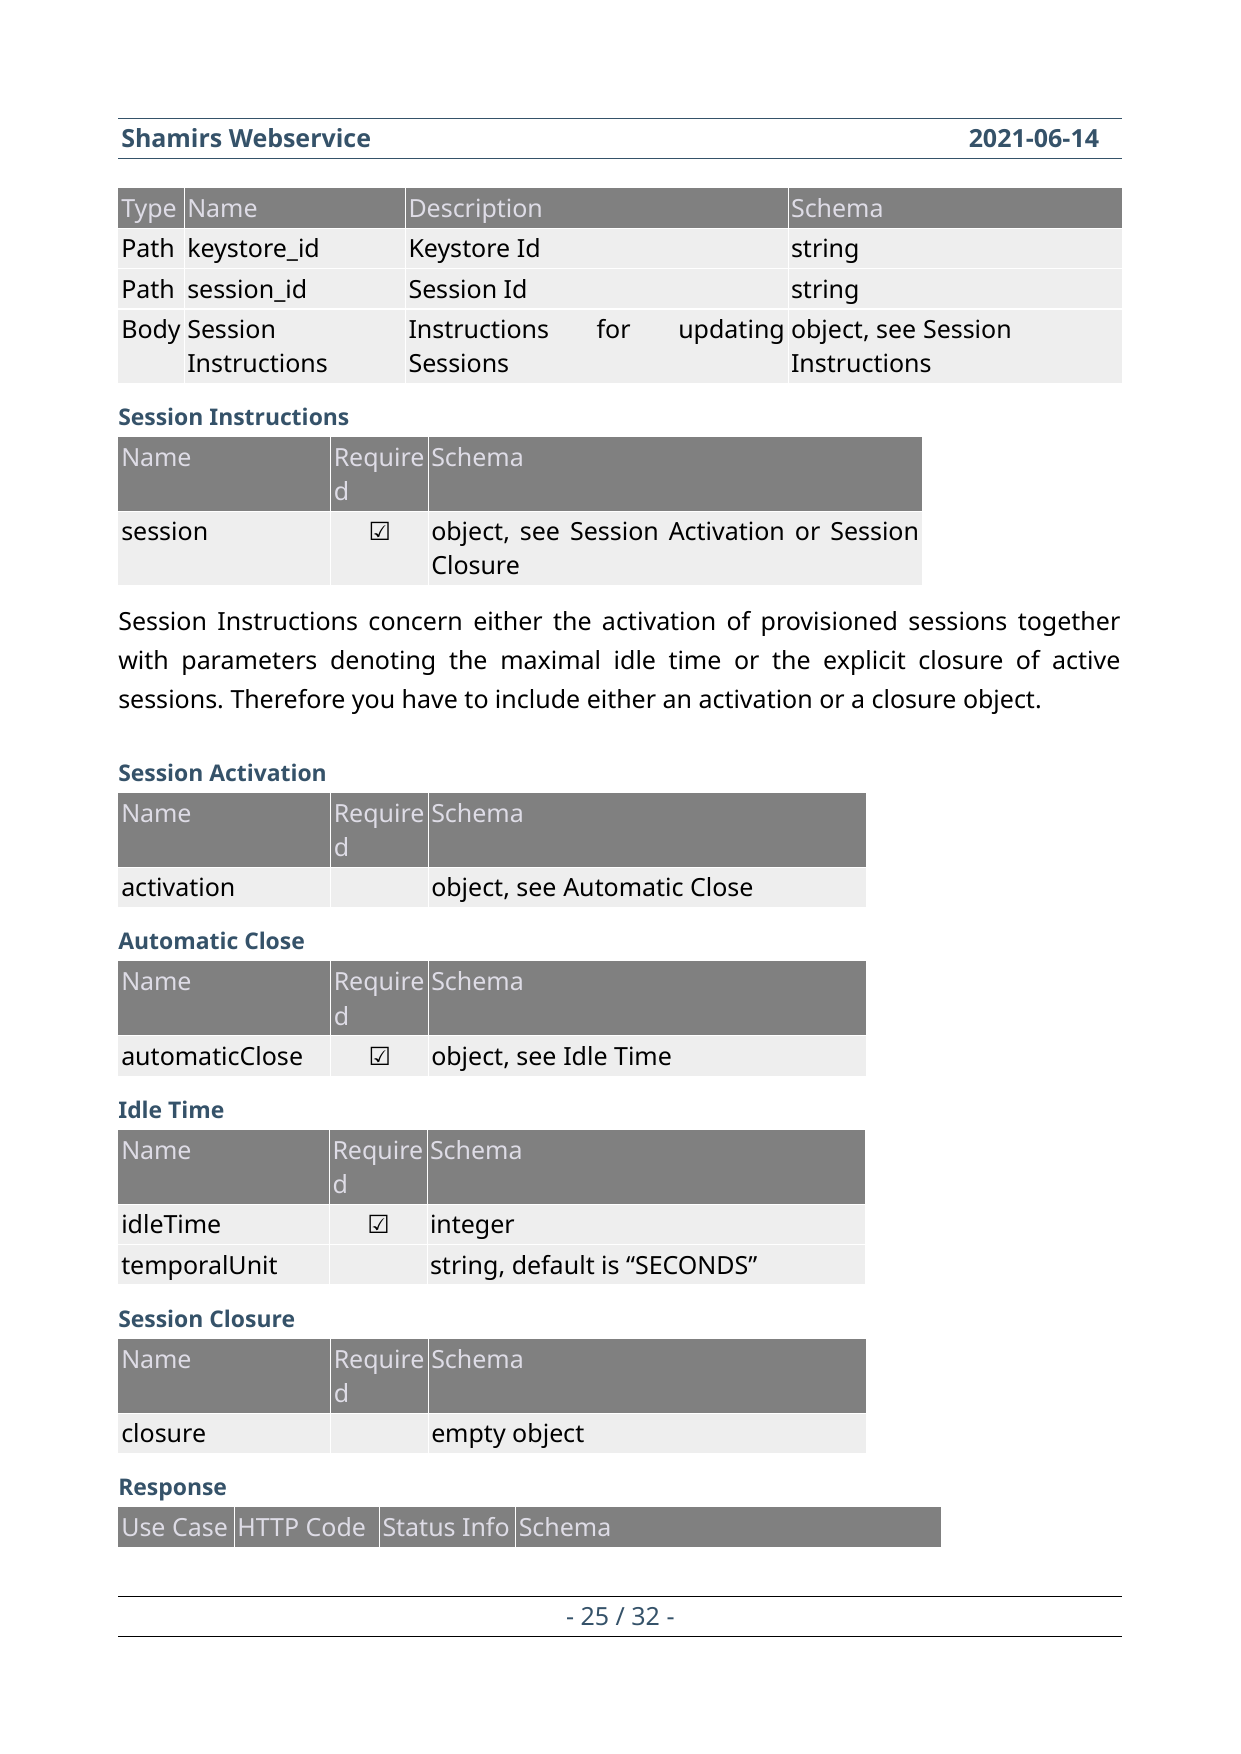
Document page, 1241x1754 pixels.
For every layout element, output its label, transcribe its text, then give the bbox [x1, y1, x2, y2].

table_header Required [331, 961, 428, 1035]
table_cell [331, 1414, 428, 1453]
text Session Activation [118, 757, 1122, 788]
table_header Required [331, 437, 428, 511]
table_cell Body [118, 310, 184, 383]
table_header Name [118, 437, 330, 511]
table_cell Keystore Id [406, 229, 788, 268]
table_header Schema [429, 961, 866, 1035]
table_cell automaticClose [118, 1036, 330, 1076]
table_cell string [789, 269, 1122, 308]
table_cell string [789, 229, 1122, 268]
table_header Name [118, 961, 330, 1035]
table_cell string, default is “SECONDS” [428, 1245, 865, 1284]
table_header Schema [429, 1339, 866, 1413]
table_header Use Case [118, 1507, 234, 1547]
table_cell keystore_id [185, 229, 405, 268]
text Session Instructions concern either the activation of provisioned sessions together with parameters denoting the maximal idle time or the explicit closure of active sessions. Therefore you have to include either an activation or a closure object. [118, 603, 1122, 716]
text Session Instructions [118, 401, 1122, 432]
table_header Required [331, 1339, 428, 1413]
table_cell object, see Session Instructions [789, 310, 1122, 383]
table_header Name [118, 1130, 329, 1204]
table_header Required [331, 793, 428, 867]
table_cell activation [118, 868, 330, 907]
table_cell object, see Session Activation or Session Closure [429, 512, 922, 585]
table_header Schema [516, 1507, 941, 1547]
table_header Schema [429, 793, 866, 867]
table_header Name [185, 188, 405, 228]
table_cell ☑ [331, 1036, 428, 1076]
text Session Closure [118, 1303, 1122, 1334]
table_header Description [406, 188, 788, 228]
table_cell [331, 868, 428, 907]
table_header Status Info [380, 1507, 515, 1547]
table_cell ☑ [331, 512, 428, 585]
table_header Type [118, 188, 184, 228]
table_cell object, see Idle Time [429, 1036, 866, 1076]
table_header Name [118, 1339, 330, 1413]
table_header Schema [789, 188, 1122, 228]
table_header Name [118, 793, 330, 867]
table_header Required [330, 1130, 427, 1204]
table_cell temporalUnit [118, 1245, 329, 1284]
table_header Schema [428, 1130, 865, 1204]
text Idle Time [118, 1094, 1122, 1125]
table_cell idleTime [118, 1205, 329, 1244]
text Response [118, 1471, 1122, 1502]
table_cell Session Id [406, 269, 788, 308]
table_cell integer [428, 1205, 865, 1244]
table_cell Instructions for updating Sessions [406, 310, 788, 383]
table_cell [330, 1245, 427, 1284]
table_header HTTP Code [235, 1507, 379, 1547]
table_cell object, see Automatic Close [429, 868, 866, 907]
table_header Schema [429, 437, 922, 511]
table_cell Session Instructions [185, 310, 405, 383]
table_cell closure [118, 1414, 330, 1453]
table_cell Path [118, 269, 184, 308]
table_cell session [118, 512, 330, 585]
table_cell ☑ [330, 1205, 427, 1244]
table_cell session_id [185, 269, 405, 308]
table_cell Path [118, 229, 184, 268]
table_cell empty object [429, 1414, 866, 1453]
text Automatic Close [118, 925, 1122, 956]
